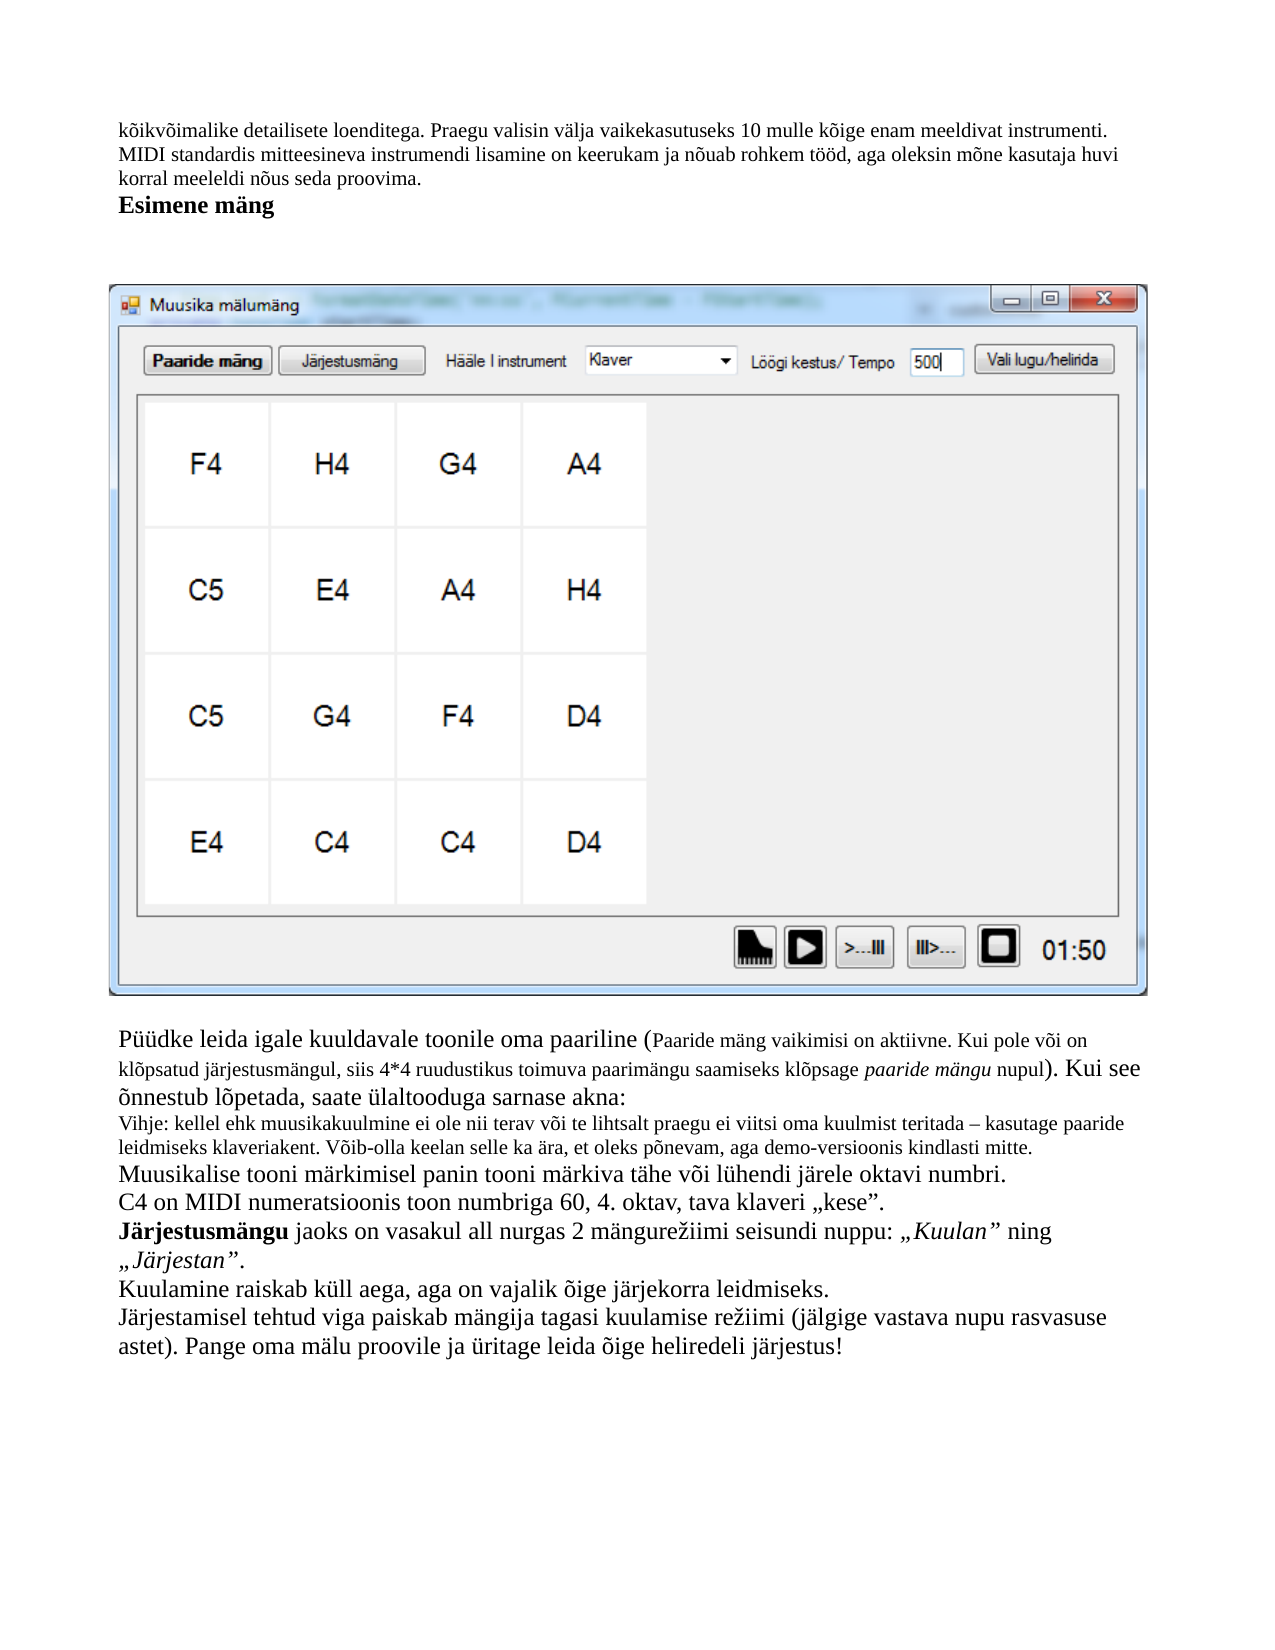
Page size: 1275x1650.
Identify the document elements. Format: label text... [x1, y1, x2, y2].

text Järjestusmängu jaoks on vasakul all nurgas 2 mängurežiimi seisundi nuppu: „Kuulan” ning „Järjestan”. Kuulamine raiskab küll aega, aga on vajalik õige järjekorra leidmiseks. Järjestamisel tehtud viga paiskab mängija tagasi kuulamise režiimi (jälgige vastava nupu rasvasuse astet). Pange oma mälu proovile ja üritage leida õige heliredeli järjestus! [118, 1216, 1157, 1360]
picture [108, 284, 1148, 996]
text Esimene mäng [118, 190, 1157, 219]
text kõikvõimalike detailisete loenditega. Praegu valisin välja vaikekasutuseks 10 mulle kõige enam meeldivat instrumenti. MIDI standardis mitteesineva instrumendi lisamine on keerukam ja nõuab rohkem tööd, aga oleksin mõne kasutaja huvi korral meeleldi nõus seda proovima. [118, 118, 1157, 190]
text Püüdke leida igale kuuldavale toonile oma paariline (Paaride mäng vaikimisi on aktiivne. Kui pole või on klõpsatud järjestusmängul, siis 4*4 ruudustikus toimuva paarimängu saamiseks klõpsage paaride mängu nupul). Kui see õnnestub lõpetada, saate ülaltooduga sarnase akna: Vihje: kellel ehk muusikakuulmine ei ole nii terav või te lihtsalt praegu ei viitsi oma kuulmist teritada – kasutage paaride leidmiseks klaveriakent. Võib-olla keelan selle ka ära, et oleks põnevam, aga demo-versioonis kindlasti mitte. [118, 1024, 1157, 1159]
text Muusikalise tooni märkimisel panin tooni märkiva tähe või lühendi järele oktavi numbri. C4 on MIDI numeratsioonis toon numbriga 60, 4. oktav, tava klaveri „kese”. [118, 1159, 1157, 1216]
